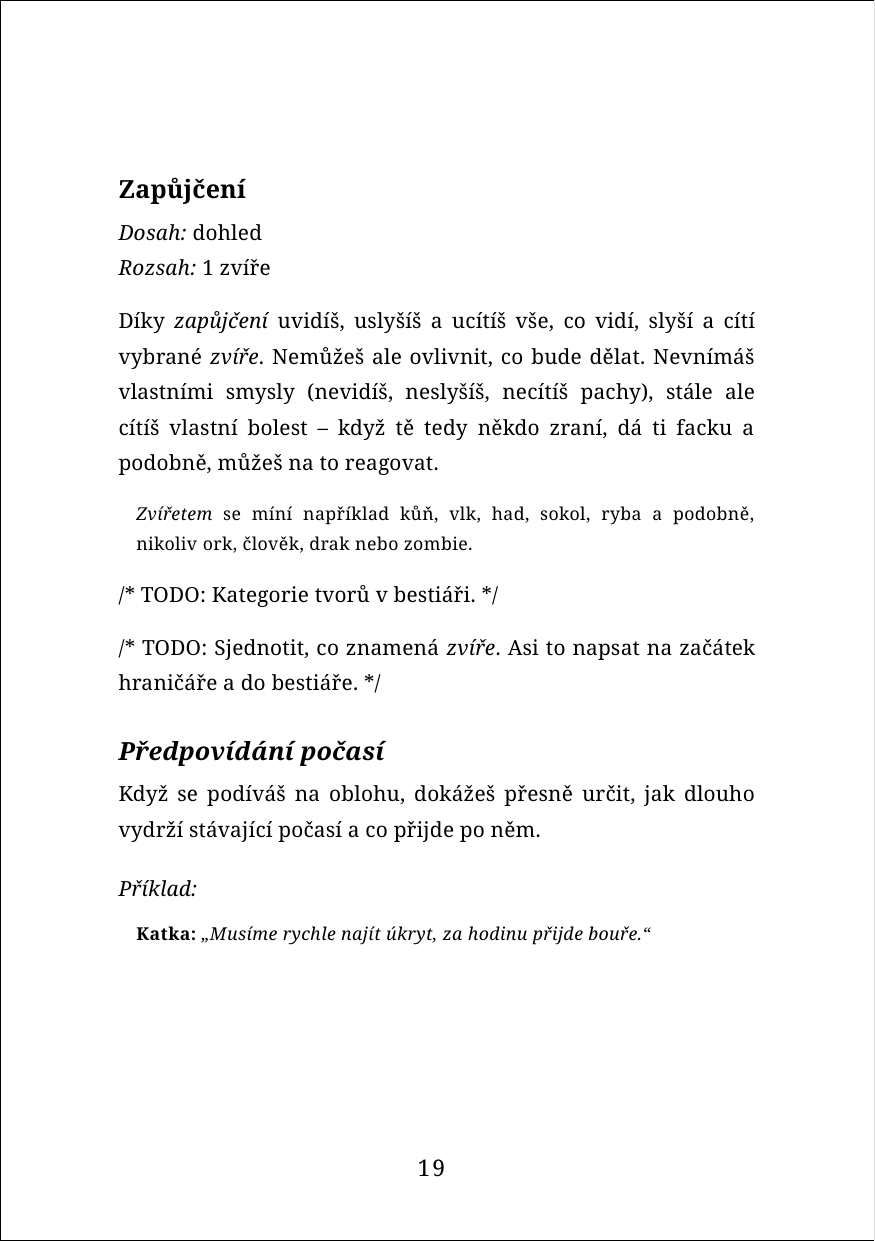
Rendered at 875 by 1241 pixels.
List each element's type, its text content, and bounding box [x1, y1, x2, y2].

text Katka: „Musíme rychle najít úkryt, za hodinu přijde bouře.“ [136, 921, 756, 946]
subtitle Předpovídání počasí [118, 733, 756, 768]
text Dosah: dohled Rozsah: 1 zvíře [118, 218, 756, 282]
text Díky zapůjčení uvidíš, uslyšíš a ucítíš vše, co vidí, slyší a cítí vybrané zvíře. Nemůžeš ale ovlivnit, co bude dělat. Nevnímáš vlastními smysly (nevidíš, neslyšíš, necítíš pachy), stále ale cítíš vlastní bolest – když tě tedy někdo zraní, dá ti facku a podobně, můžeš na to reagovat. [118, 306, 756, 477]
text Když se podíváš na oblohu, dokážeš přesně určit, jak dlouho vydrží stávající počasí a co přijde po něm. [118, 779, 756, 843]
text /* TODO: Sjednotit, co znamená zvíře. Asi to napsat na začátek hraničáře a do bestiáře. */ [118, 633, 756, 697]
text Příklad: [118, 874, 756, 902]
subtitle Zapůjčení [118, 172, 756, 206]
text /* TODO: Kategorie tvorů v bestiáři. */ [118, 580, 756, 608]
text Zvířetem se míní například kůň, vlk, had, sokol, ryba a podobně, nikoliv ork, člověk, drak nebo zombie. [136, 502, 756, 556]
